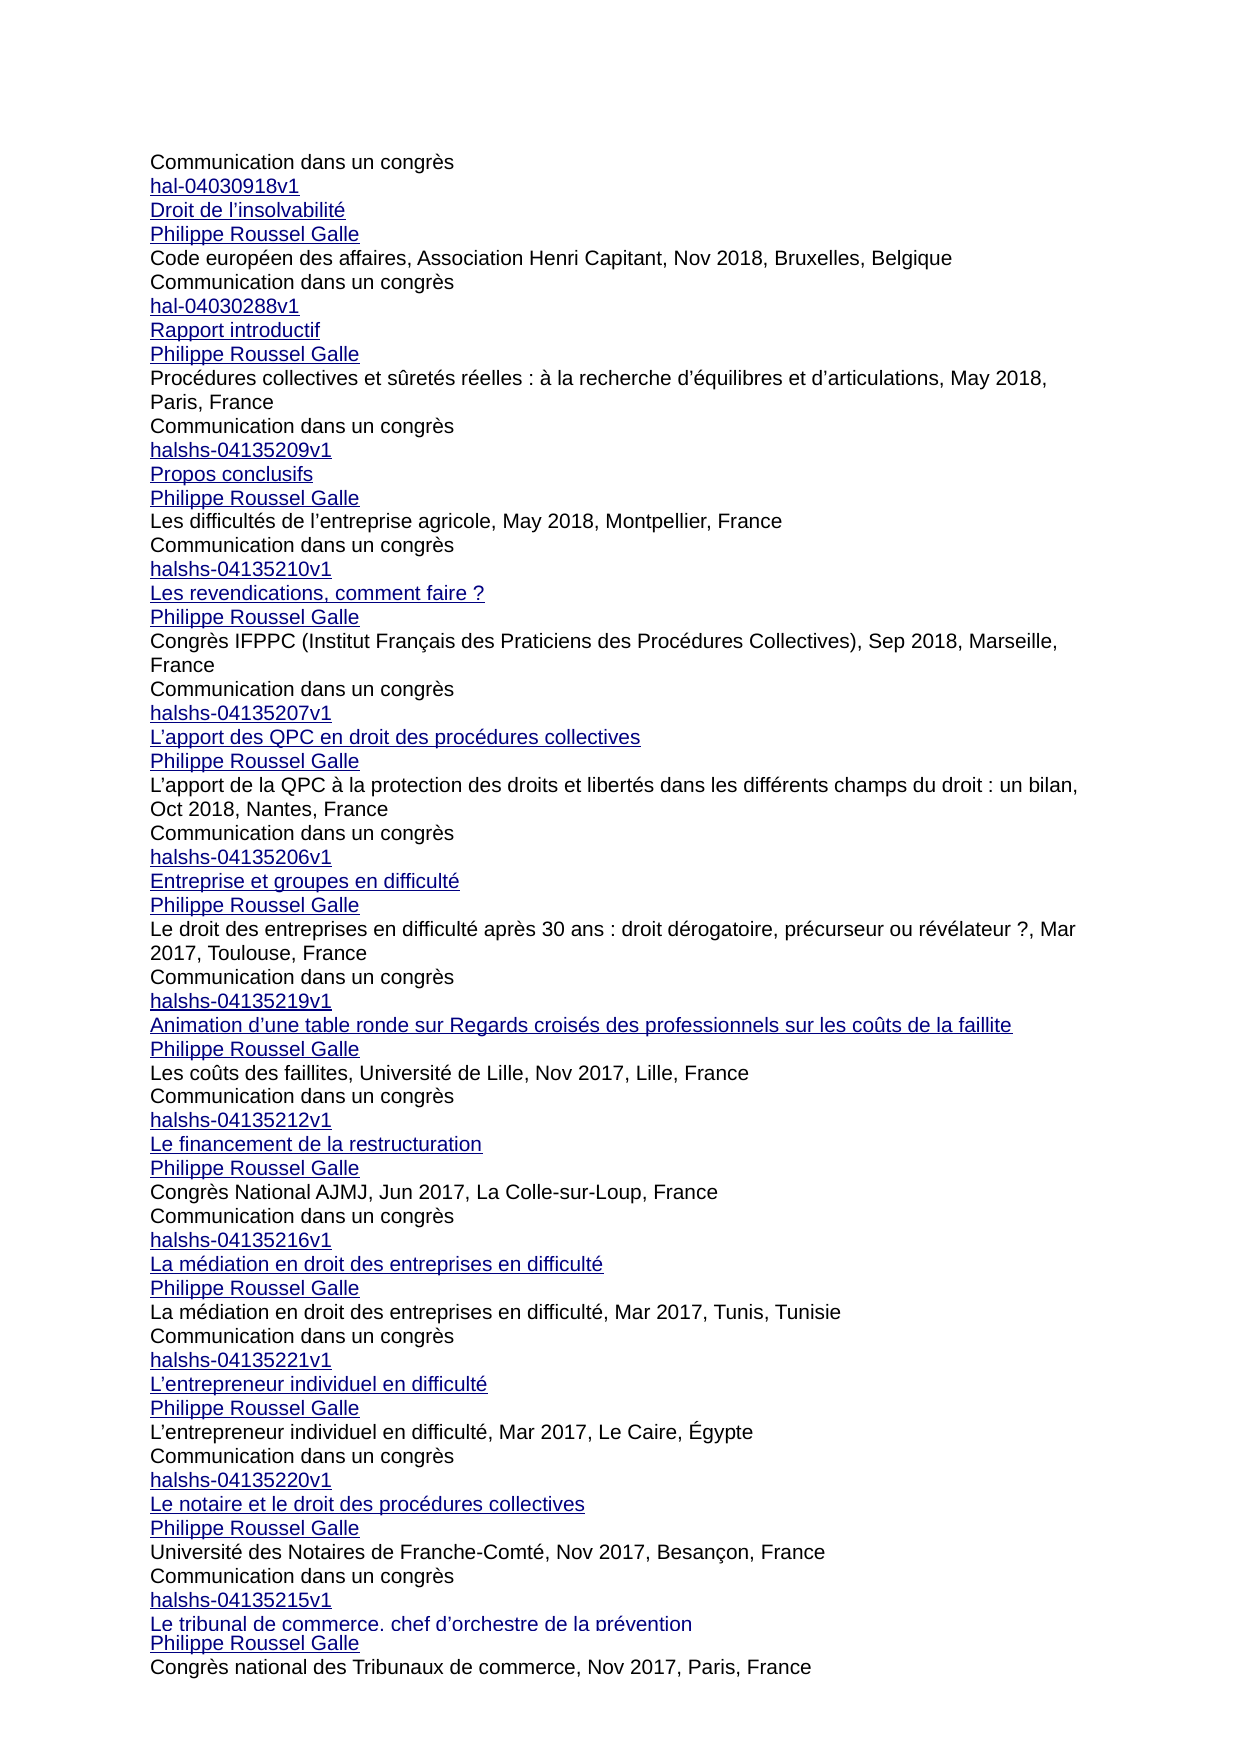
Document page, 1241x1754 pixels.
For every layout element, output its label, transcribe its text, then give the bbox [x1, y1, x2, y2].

table_cell Propos conclusifs Philippe Roussel Galle Les difficultés de l’entreprise agricole, May 2018, Montpellier, France Communication dans un congrès halshs-04135210v1 [150, 461, 1090, 581]
table_cell Entreprise et groupes en difficulté Philippe Roussel Galle Le droit des entreprises en difficulté après 30 ans : droit dérogatoire, précurseur ou révélateur ?, Mar 2017, Toulouse, France Communication dans un congrès halshs-04135219v1 [150, 869, 1090, 1012]
table_cell Le financement de la restructuration Philippe Roussel Galle Congrès National AJMJ, Jun 2017, La Colle-sur-Loup, France Communication dans un congrès halshs-04135216v1 [150, 1132, 1090, 1252]
table_cell Le notaire et le droit des procédures collectives Philippe Roussel Galle Université des Notaires de Franche-Comté, Nov 2017, Besançon, France Communication dans un congrès halshs-04135215v1 [150, 1492, 1090, 1611]
table_cell La médiation en droit des entreprises en difficulté Philippe Roussel Galle La médiation en droit des entreprises en difficulté, Mar 2017, Tunis, Tunisie Communication dans un congrès halshs-04135221v1 [150, 1252, 1090, 1372]
table_cell Les revendications, comment faire ? Philippe Roussel Galle Congrès IFPPC (Institut Français des Praticiens des Procédures Collectives), Sep 2018, Marseille, France Communication dans un congrès halshs-04135207v1 [150, 581, 1090, 725]
table_cell Droit de l’insolvabilité Philippe Roussel Galle Code européen des affaires, Association Henri Capitant, Nov 2018, Bruxelles, Belgique Communication dans un congrès hal-04030288v1 [150, 198, 1090, 318]
table_cell Rapport introductif Philippe Roussel Galle Procédures collectives et sûretés réelles : à la recherche d’équilibres et d’articulations, May 2018, Paris, France Communication dans un congrès halshs-04135209v1 [150, 318, 1090, 461]
table_cell Le tribunal de commerce, chef d’orchestre de la prévention Philippe Roussel Galle Congrès national des Tribunaux de commerce, Nov 2017, Paris, France [150, 1611, 1090, 1679]
table_cell L’entrepreneur individuel en difficulté Philippe Roussel Galle L’entrepreneur individuel en difficulté, Mar 2017, Le Caire, Égypte Communication dans un congrès halshs-04135220v1 [150, 1372, 1090, 1492]
table_cell Animation d’une table ronde sur Regards croisés des professionnels sur les coûts de la faillite Philippe Roussel Galle Les coûts des faillites, Université de Lille, Nov 2017, Lille, France Communication dans un congrès halshs-04135212v1 [150, 1013, 1090, 1132]
table_cell Communication dans un congrès hal-04030918v1 [150, 150, 1090, 198]
table_cell L’apport des QPC en droit des procédures collectives Philippe Roussel Galle L’apport de la QPC à la protection des droits et libertés dans les différents champs du droit : un bilan, Oct 2018, Nantes, France Communication dans un congrès halshs-04135206v1 [150, 725, 1090, 869]
